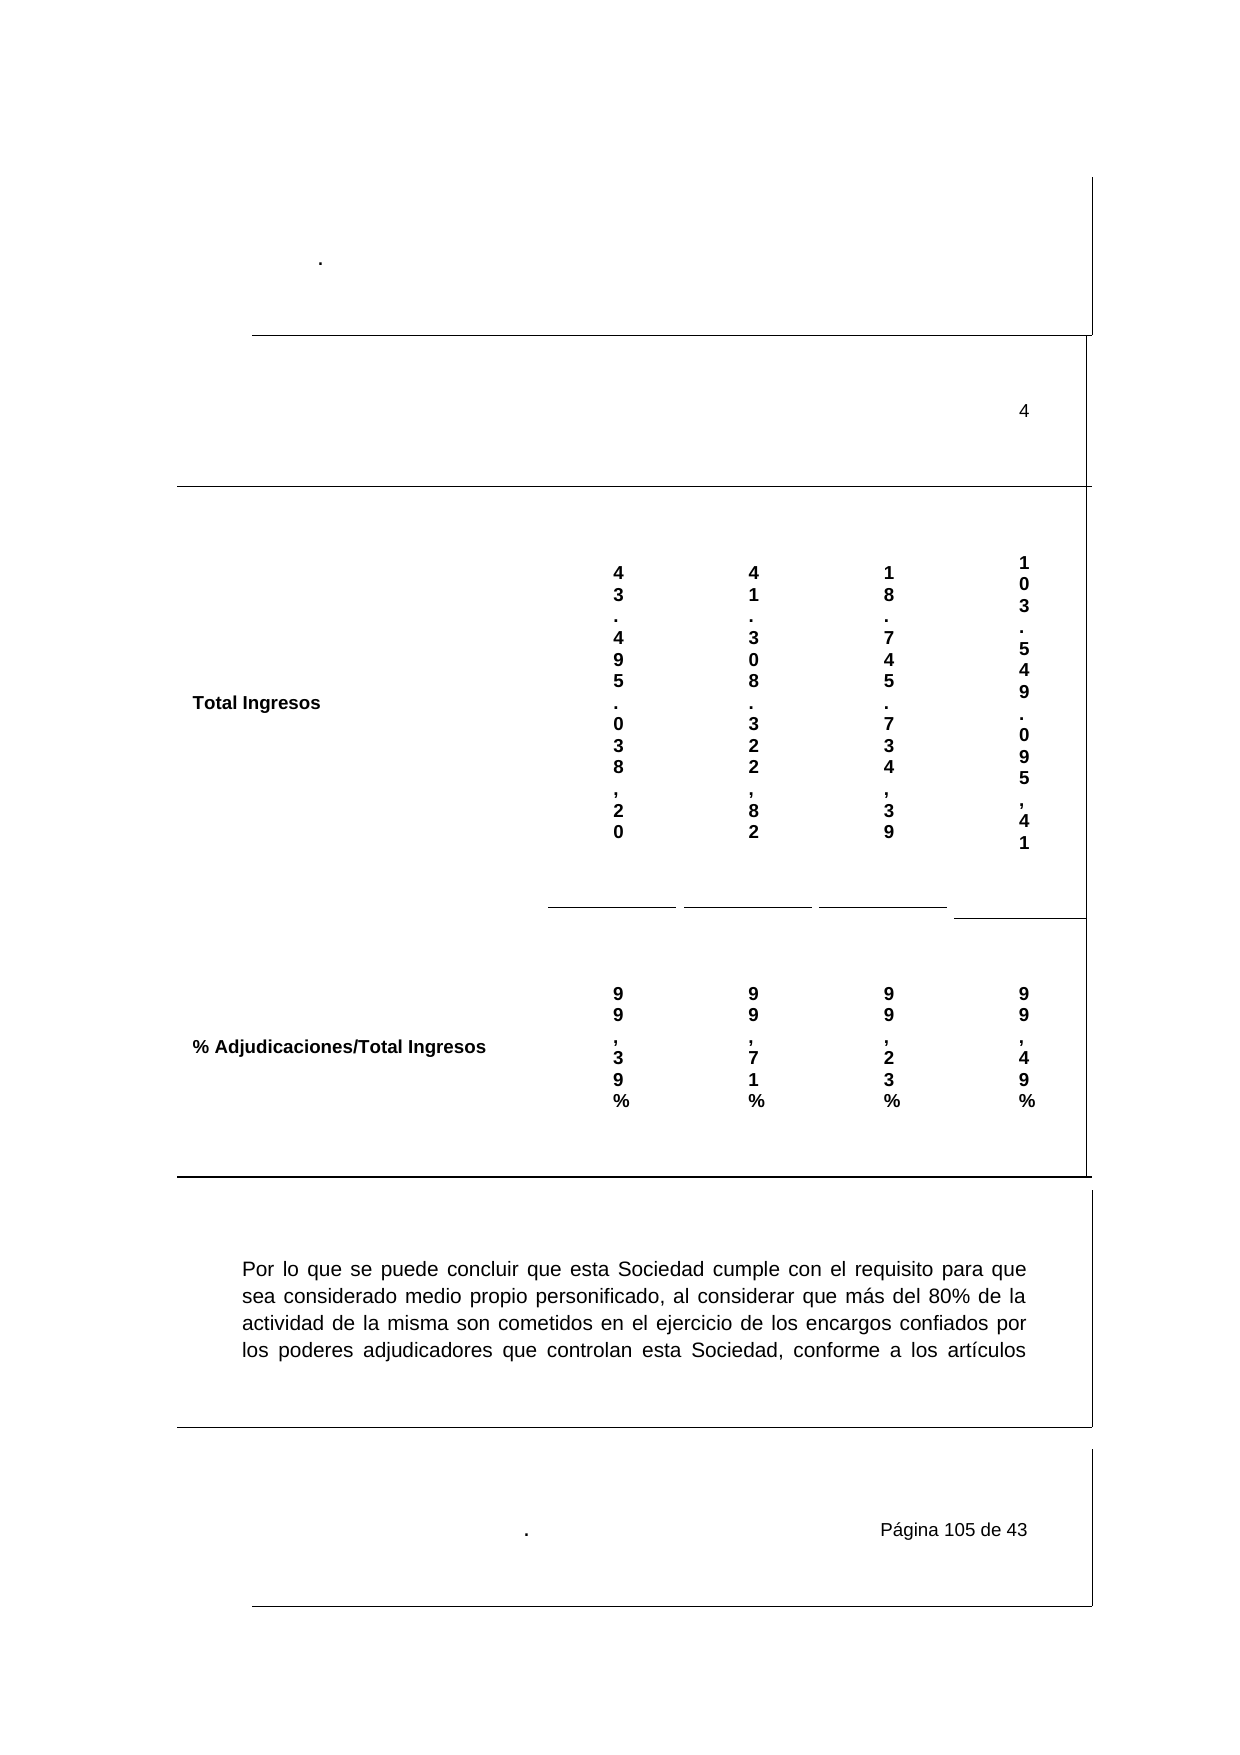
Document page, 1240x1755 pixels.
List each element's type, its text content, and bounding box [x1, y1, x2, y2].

table_cell % Adjudicaciones/Total Ingresos [177, 918, 541, 1176]
table_cell 99,71% [676, 918, 812, 1176]
table_cell [676, 335, 812, 486]
table_cell Total Ingresos [177, 487, 541, 918]
table_cell 99,49% [947, 918, 1086, 1176]
table_cell 18.745.734,39 [812, 487, 947, 918]
table_cell 99,39% [541, 918, 676, 1176]
table_cell [541, 335, 676, 486]
table_cell 4 [947, 335, 1086, 486]
table_cell [1087, 918, 1092, 1176]
table_cell 43.495.038,20 [541, 487, 676, 918]
table_cell 99,23% [812, 918, 947, 1176]
table_cell [812, 335, 947, 486]
table_cell 103.549.095,41 [947, 487, 1086, 918]
table_cell [177, 335, 541, 486]
table_cell 41.308.322,82 [676, 487, 812, 918]
table_cell [1087, 487, 1092, 918]
table_cell [1087, 335, 1092, 486]
text Por lo que se puede concluir que esta Sociedad cumple con el requisito para que sea considerado medio propio personificado, al considerar que más del 80% de la actividad de la misma son cometidos en el ejercicio de los encargos confiados por los poderes adjudicadores que controlan esta Sociedad, conforme a los artículos [177, 1190, 1092, 1427]
